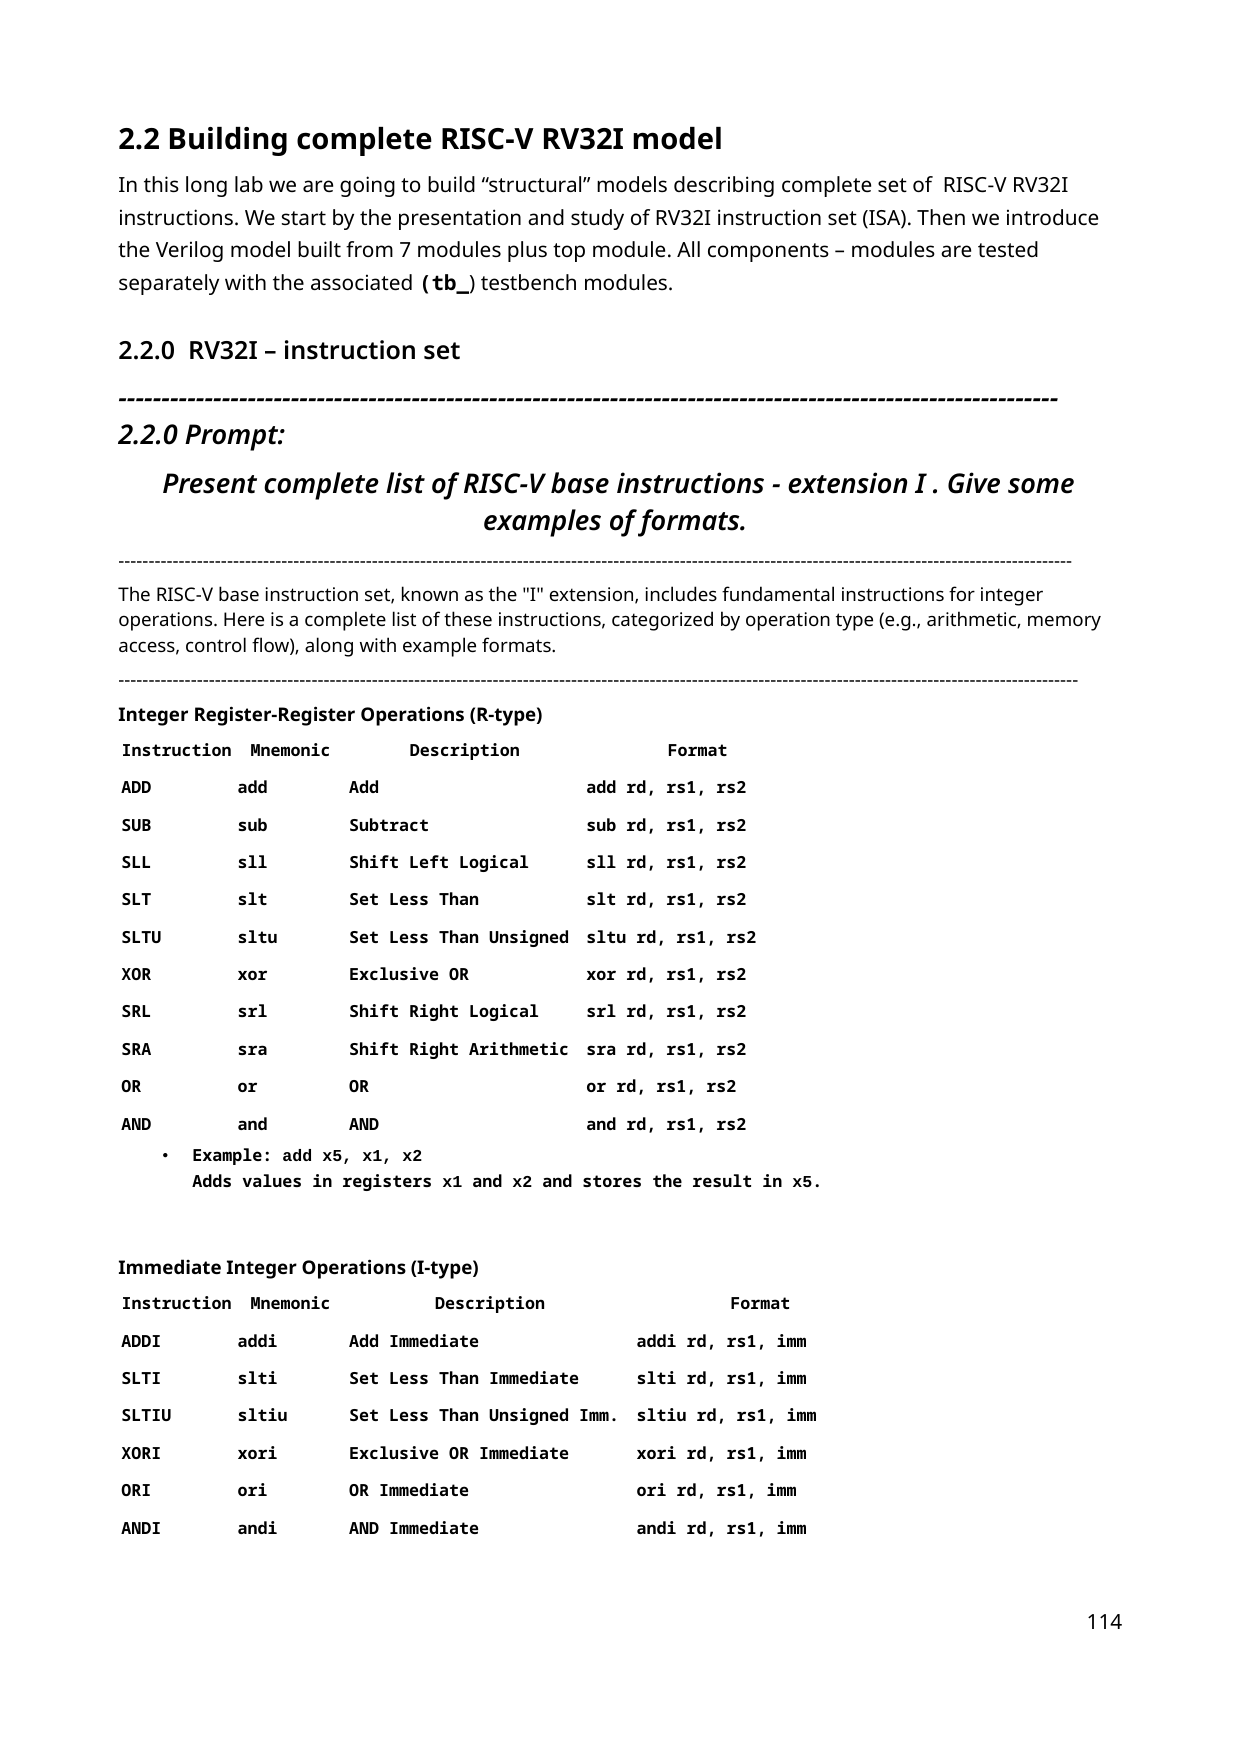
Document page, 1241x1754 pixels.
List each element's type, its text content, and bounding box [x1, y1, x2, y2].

table_cell sub [235, 807, 346, 845]
subtitle 2.2.0 RV32I – instruction set [118, 333, 1122, 367]
table_cell or [235, 1069, 346, 1106]
table_cell sltiu [235, 1398, 346, 1436]
table_cell ori rd, rs1, imm [634, 1473, 887, 1510]
list Example: add x5, x1, x2 Adds values in registers x1 and x2 and stores the result in x5. [162, 1144, 1122, 1193]
table_cell slt rd, rs1, rs2 [583, 882, 811, 919]
table_cell Set Less Than Unsigned Imm. [346, 1398, 633, 1436]
table_cell xori rd, rs1, imm [634, 1436, 887, 1473]
table_cell AND [346, 1106, 583, 1144]
table_cell Shift Right Logical [346, 994, 583, 1032]
table_cell Shift Left Logical [346, 845, 583, 882]
table_header Instruction [118, 1286, 234, 1323]
table_cell SLT [118, 882, 234, 919]
table_cell ADD [118, 770, 234, 807]
text -------------------------------------------------------------------------------------------------------------------------------------------------------------- [118, 547, 1122, 572]
table_cell ADDI [118, 1324, 234, 1361]
table_cell Add [346, 770, 583, 807]
table_cell SRL [118, 994, 234, 1032]
table_cell sll rd, rs1, rs2 [583, 845, 811, 882]
table_cell Subtract [346, 807, 583, 845]
table_cell ori [235, 1473, 346, 1510]
text Immediate Integer Operations (I-type) [118, 1254, 1122, 1280]
table_header Description [346, 1286, 633, 1323]
table_cell addi [235, 1324, 346, 1361]
table_cell OR [346, 1069, 583, 1106]
table_cell SLTIU [118, 1398, 234, 1436]
table_cell sra [235, 1032, 346, 1069]
table_cell andi [235, 1510, 346, 1548]
table_cell SLTI [118, 1361, 234, 1398]
table_header Description [346, 733, 583, 770]
text --------------------------------------------------------------------------------------------------------------------------------------------------------------- [118, 667, 1122, 692]
table_cell xor rd, rs1, rs2 [583, 957, 811, 994]
table_cell sra rd, rs1, rs2 [583, 1032, 811, 1069]
table_cell SUB [118, 807, 234, 845]
table_cell and rd, rs1, rs2 [583, 1106, 811, 1144]
table_cell XORI [118, 1436, 234, 1473]
table_header Format [634, 1286, 887, 1323]
table_header Mnemonic [235, 733, 346, 770]
table_cell SRA [118, 1032, 234, 1069]
table_cell sltiu rd, rs1, imm [634, 1398, 887, 1436]
table_cell addi rd, rs1, imm [634, 1324, 887, 1361]
table_cell AND [118, 1106, 234, 1144]
table_cell slti rd, rs1, imm [634, 1361, 887, 1398]
table_header Mnemonic [235, 1286, 346, 1323]
text -------------------------------------------------------------------------------------------------------------2.2.0 Prompt: [118, 379, 1122, 452]
table_cell ORI [118, 1473, 234, 1510]
table_cell SLTU [118, 920, 234, 957]
table_cell sltu rd, rs1, rs2 [583, 920, 811, 957]
table_cell sll [235, 845, 346, 882]
table_cell or rd, rs1, rs2 [583, 1069, 811, 1106]
table_cell Add Immediate [346, 1324, 633, 1361]
table_cell xor [235, 957, 346, 994]
table_cell xori [235, 1436, 346, 1473]
table_cell AND Immediate [346, 1510, 633, 1548]
table_cell Exclusive OR Immediate [346, 1436, 633, 1473]
table_cell andi rd, rs1, imm [634, 1510, 887, 1548]
table_cell Set Less Than Unsigned [346, 920, 583, 957]
table_cell srl rd, rs1, rs2 [583, 994, 811, 1032]
table_cell OR Immediate [346, 1473, 633, 1510]
table_cell SLL [118, 845, 234, 882]
table_cell ANDI [118, 1510, 234, 1548]
table_cell Shift Right Arithmetic [346, 1032, 583, 1069]
table_cell OR [118, 1069, 234, 1106]
text The RISC-V base instruction set, known as the "I" extension, includes fundamental instructions for integer operations. Here is a complete list of these instructions, categorized by operation type (e.g., arithmetic, memory access, control flow), along with example formats. [118, 581, 1122, 658]
table_cell Set Less Than [346, 882, 583, 919]
table_cell and [235, 1106, 346, 1144]
table_cell sltu [235, 920, 346, 957]
table_cell slt [235, 882, 346, 919]
table_header Format [583, 733, 811, 770]
table_cell add [235, 770, 346, 807]
text Integer Register-Register Operations (R-type) [118, 701, 1122, 727]
text In this long lab we are going to build “structural” models describing complete set of RISC-V RV32I instructions. We start by the presentation and study of RV32I instruction set (ISA). Then we introduce the Verilog model built from 7 modules plus top module. All components – modules are tested separately with the associated (tb_) testbench modules. [118, 170, 1122, 297]
table_header Instruction [118, 733, 234, 770]
table_cell srl [235, 994, 346, 1032]
table_cell Set Less Than Immediate [346, 1361, 633, 1398]
table_cell XOR [118, 957, 234, 994]
text Present complete list of RISC-V base instructions - extension I . Give some examples of formats. [118, 464, 1122, 538]
table_cell sub rd, rs1, rs2 [583, 807, 811, 845]
table_cell slti [235, 1361, 346, 1398]
subtitle 2.2 Building complete RISC-V RV32I model [118, 118, 1122, 158]
table_cell add rd, rs1, rs2 [583, 770, 811, 807]
table_cell Exclusive OR [346, 957, 583, 994]
